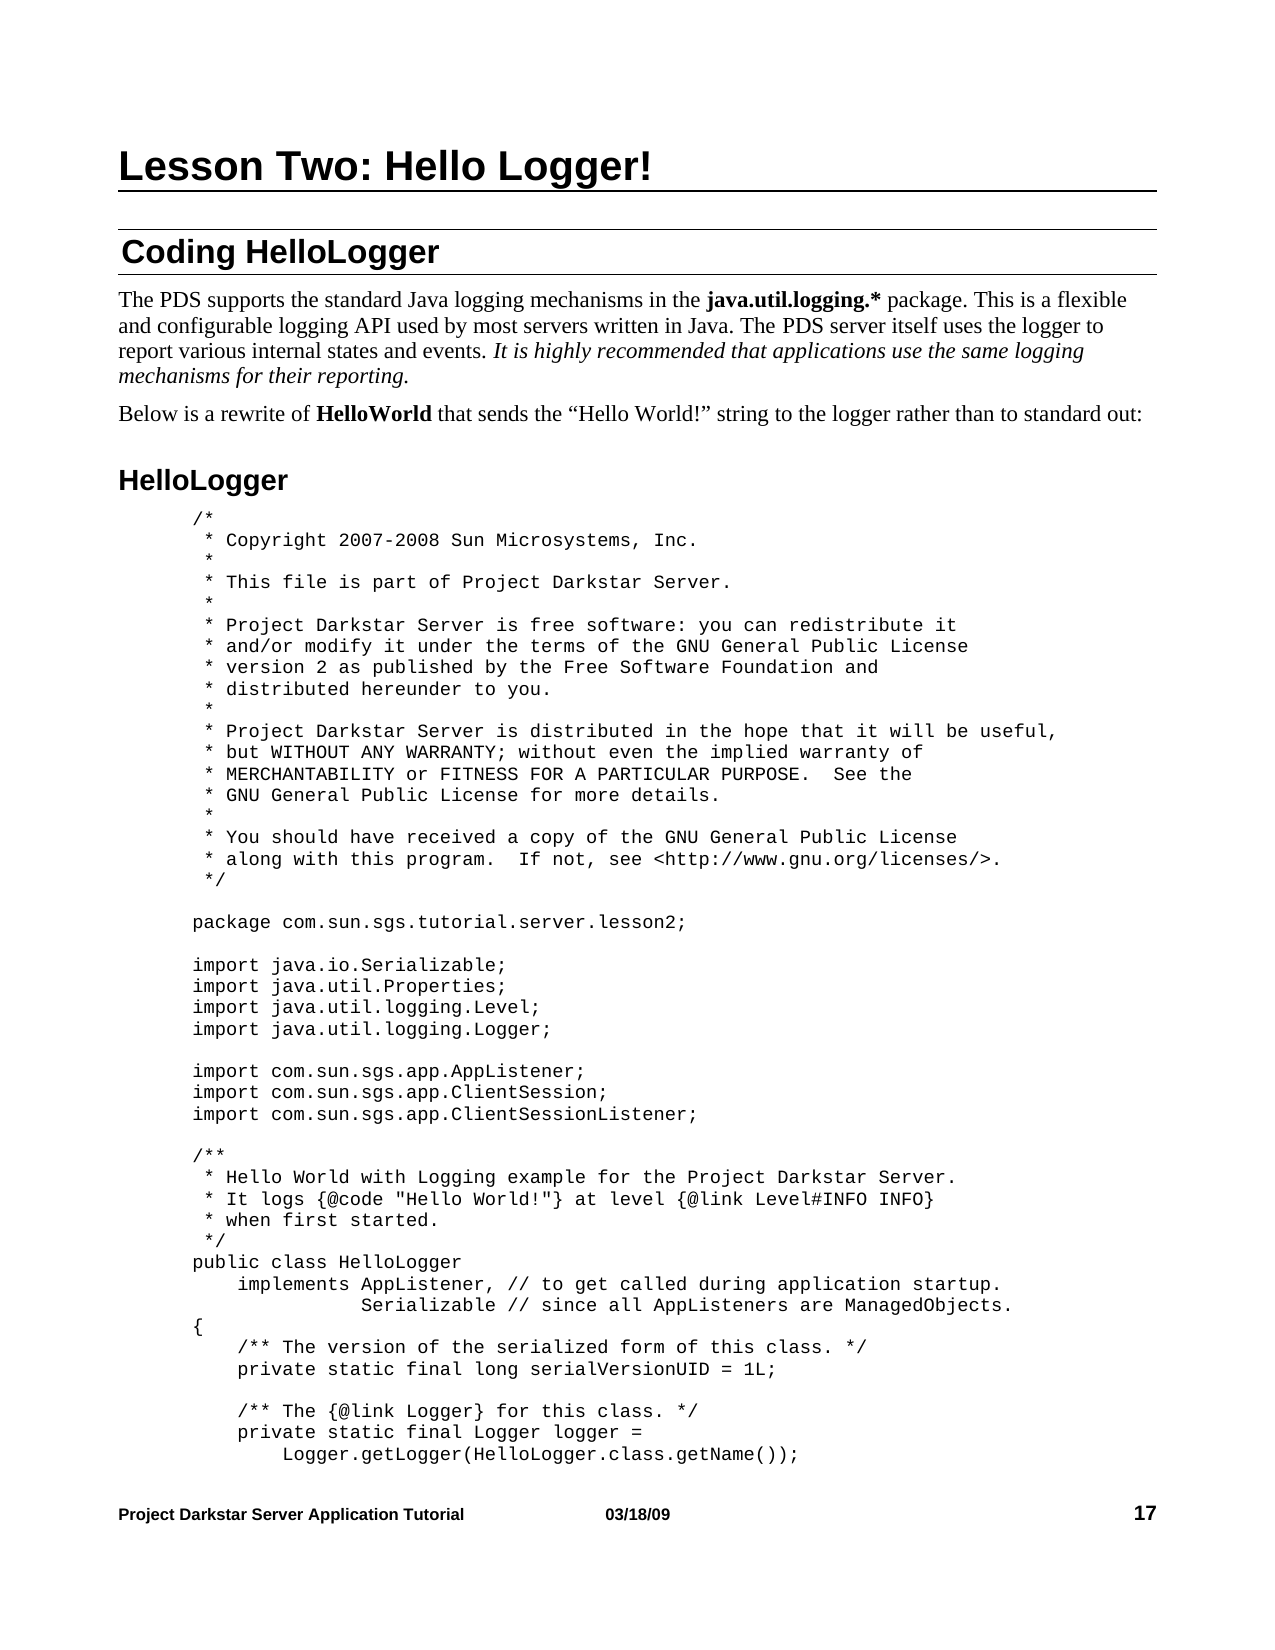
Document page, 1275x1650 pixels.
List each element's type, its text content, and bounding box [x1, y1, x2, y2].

text * [192, 552, 1098, 573]
text import java.util.logging.Level; [192, 998, 1098, 1019]
text * It logs {@code "Hello World!"} at level {@link Level#INFO INFO} [192, 1189, 1098, 1211]
text Below is a rewrite of HelloWorld that sends the “Hello World!” string to the logger rather than to standard out: [118, 401, 1157, 427]
text * Copyright 2007-2008 Sun Microsystems, Inc. [192, 531, 1098, 552]
text * version 2 as published by the Free Software Foundation and [192, 658, 1098, 679]
text * MERCHANTABILITY or FITNESS FOR A PARTICULAR PURPOSE. See the [192, 764, 1098, 786]
text { [192, 1317, 1098, 1338]
text * You should have received a copy of the GNU General Public License [192, 828, 1098, 849]
text /** [192, 1147, 1098, 1168]
text /** The {@link Logger} for this class. */ [192, 1402, 1098, 1423]
text * [192, 594, 1098, 616]
text * when first started. [192, 1211, 1098, 1232]
text import com.sun.sgs.app.AppListener; [192, 1062, 1098, 1083]
text * Hello World with Logging example for the Project Darkstar Server. [192, 1168, 1098, 1189]
text * but WITHOUT ANY WARRANTY; without even the implied warranty of [192, 743, 1098, 764]
text Serializable // since all AppListeners are ManagedObjects. [192, 1296, 1098, 1317]
text import java.util.Properties; [192, 977, 1098, 998]
text */ [192, 871, 1098, 892]
text * Project Darkstar Server is free software: you can redistribute it [192, 616, 1098, 637]
text implements AppListener, // to get called during application startup. [192, 1274, 1098, 1296]
subtitle Coding HelloLogger [118, 230, 1157, 274]
text import java.io.Serializable; [192, 956, 1098, 977]
text * along with this program. If not, see <http://www.gnu.org/licenses/>. [192, 849, 1098, 871]
text * GNU General Public License for more details. [192, 786, 1098, 807]
text package com.sun.sgs.tutorial.server.lesson2; [192, 913, 1098, 934]
text * [192, 807, 1098, 828]
text */ [192, 1232, 1098, 1253]
subtitle Lesson Two: Hello Logger! [118, 143, 1157, 190]
text import com.sun.sgs.app.ClientSessionListener; [192, 1104, 1098, 1126]
text import java.util.logging.Logger; [192, 1019, 1098, 1041]
text * Project Darkstar Server is distributed in the hope that it will be useful, [192, 722, 1098, 743]
text /* [192, 509, 1098, 531]
text private static final long serialVersionUID = 1L; [192, 1359, 1098, 1381]
text private static final Logger logger = [192, 1423, 1098, 1444]
text import com.sun.sgs.app.ClientSession; [192, 1083, 1098, 1104]
text Logger.getLogger(HelloLogger.class.getName()); [192, 1444, 1098, 1466]
text public class HelloLogger [192, 1253, 1098, 1274]
text * and/or modify it under the terms of the GNU General Public License [192, 637, 1098, 658]
text /** The version of the serialized form of this class. */ [192, 1338, 1098, 1359]
text * This file is part of Project Darkstar Server. [192, 573, 1098, 594]
subtitle HelloLogger [118, 464, 1157, 497]
text * [192, 701, 1098, 722]
text The PDS supports the standard Java logging mechanisms in the java.util.logging.* package. This is a flexible and configurable logging API used by most servers written in Java. The PDS server itself uses the logger to report various internal states and events. It is highly recommended that applications use the same logging mechanisms for their reporting. [118, 287, 1157, 389]
text * distributed hereunder to you. [192, 679, 1098, 701]
